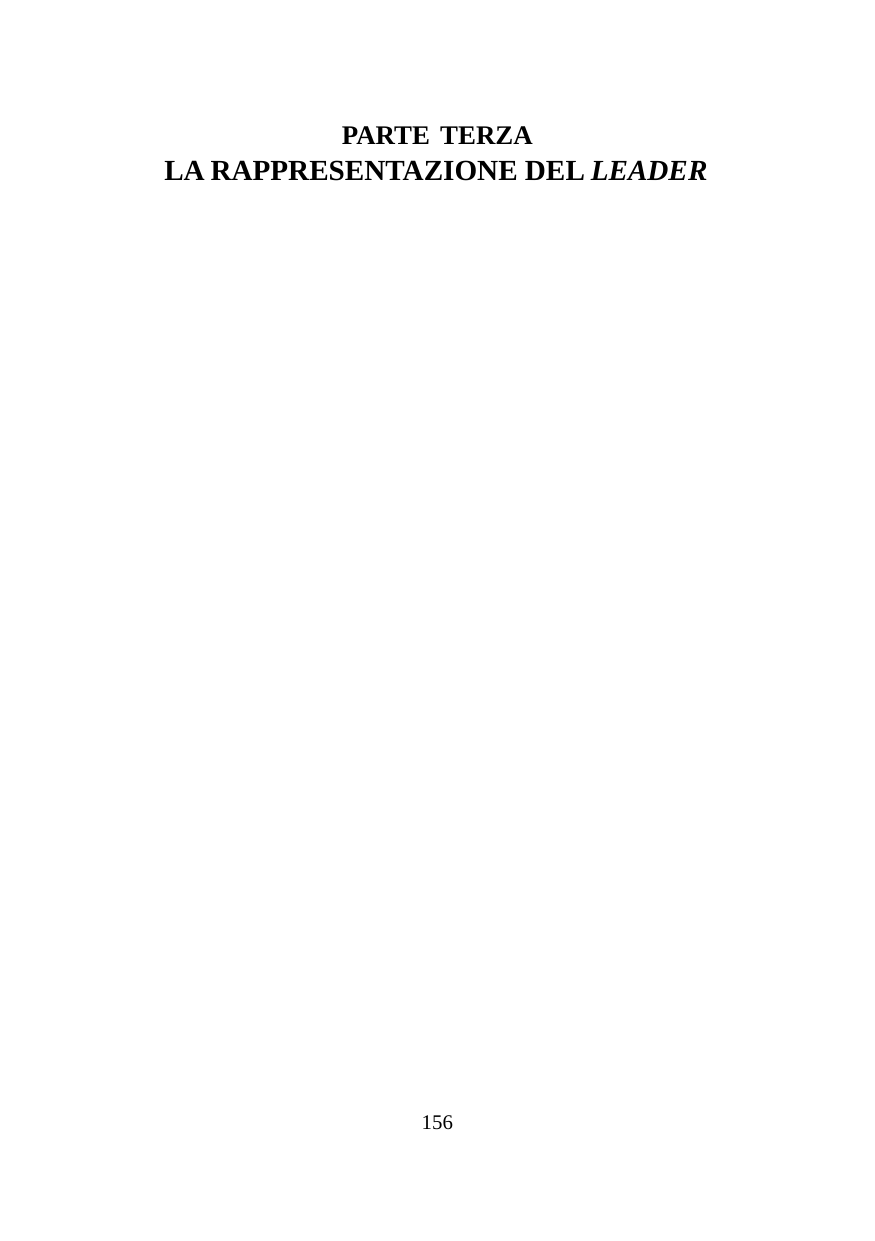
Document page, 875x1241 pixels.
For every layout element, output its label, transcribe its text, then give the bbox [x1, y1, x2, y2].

subtitle parte terza LA RAPPRESENTAZIONE DEL LEADER [106, 106, 768, 187]
